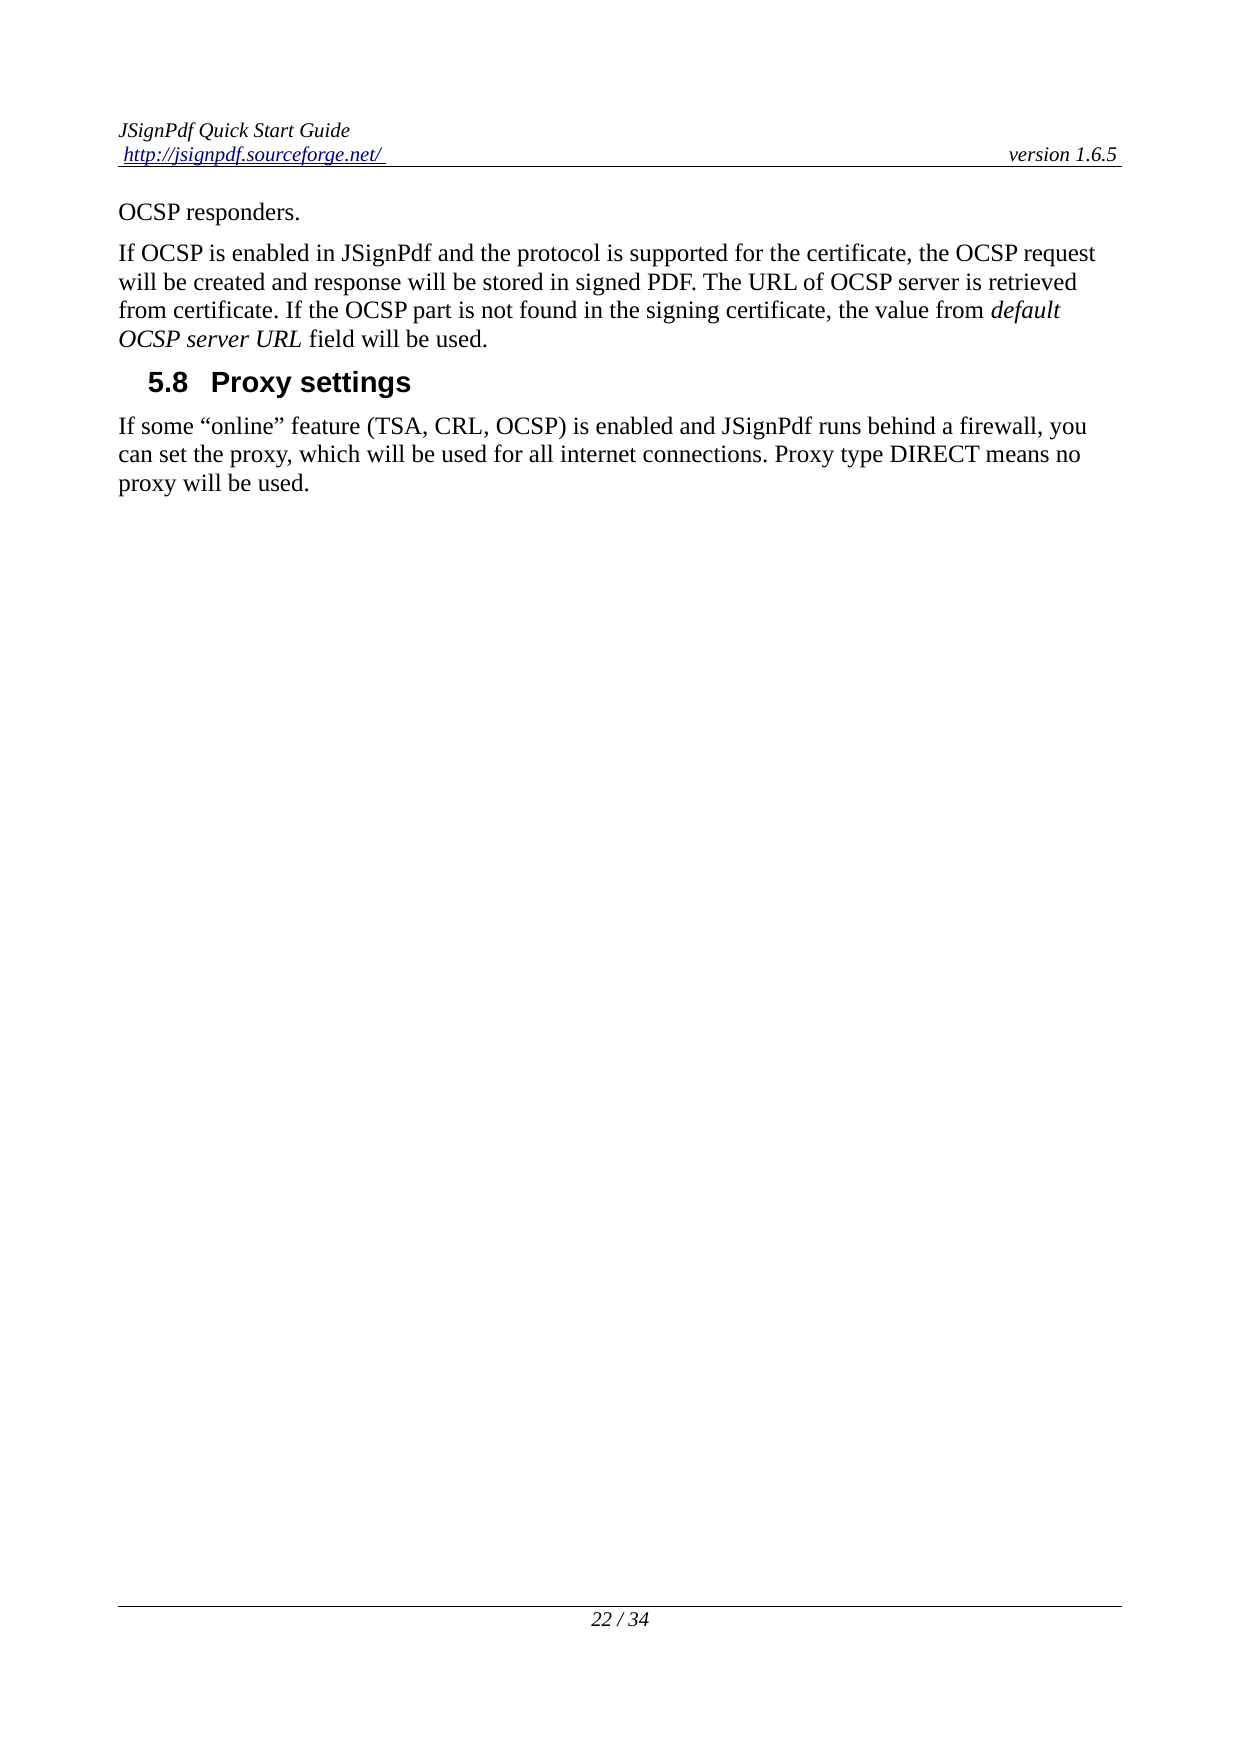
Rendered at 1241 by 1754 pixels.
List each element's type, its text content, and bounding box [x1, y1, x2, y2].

text If some “online” feature (TSA, CRL, OCSP) is enabled and JSignPdf runs behind a firewall, you can set the proxy, which will be used for all internet connections. Proxy type DIRECT means no proxy will be used. [118, 411, 1122, 497]
text If OCSP is enabled in JSignPdf and the protocol is supported for the certificate, the OCSP request will be created and response will be stored in signed PDF. The URL of OCSP server is retrieved from certificate. If the OCSP part is not found in the signing certificate, the value from default OCSP server URL field will be used. [118, 238, 1122, 353]
text OCSP responders. [118, 197, 1122, 226]
subtitle Proxy settings [148, 366, 1116, 399]
